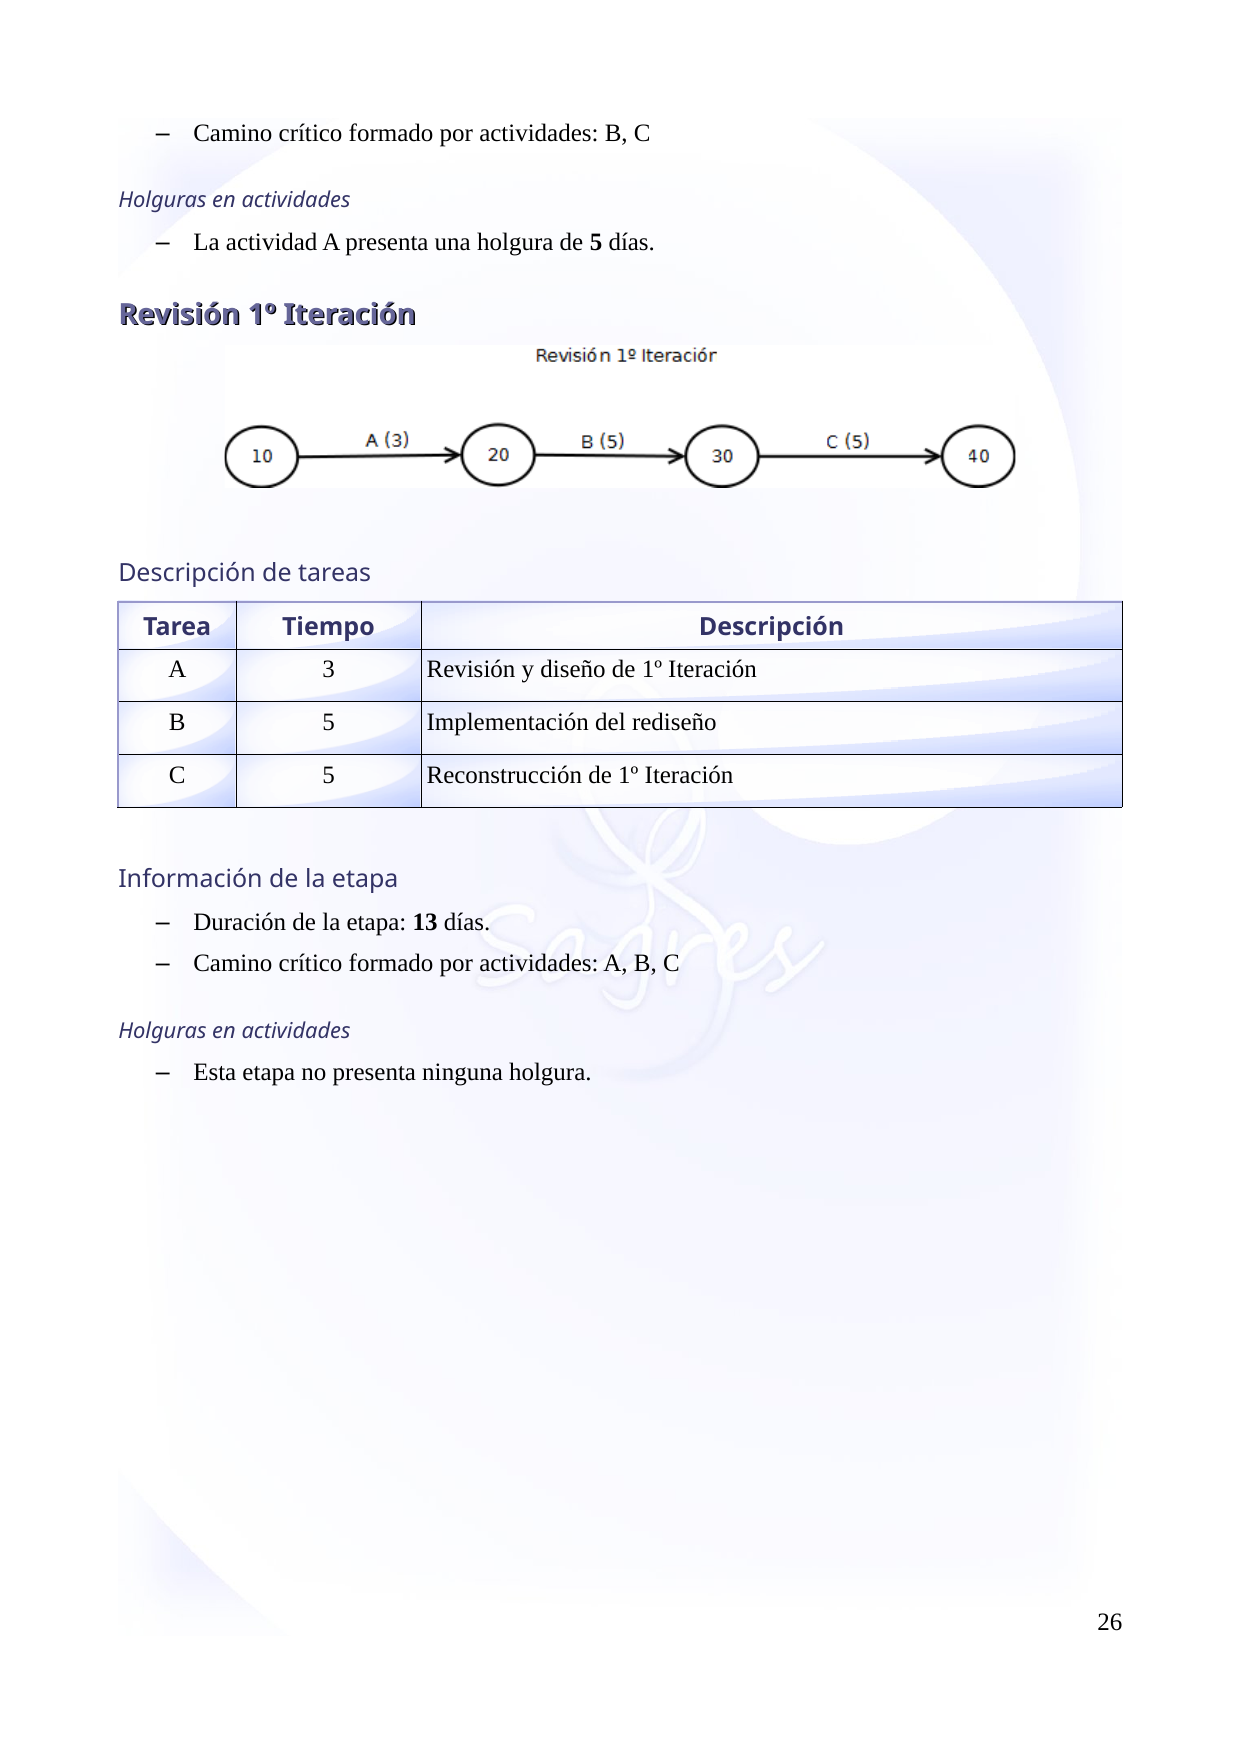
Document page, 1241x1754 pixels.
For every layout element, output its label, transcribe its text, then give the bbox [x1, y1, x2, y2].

subtitle Información de la etapa [118, 861, 1122, 895]
picture [118, 895, 1122, 1015]
table_header Tiempo [237, 603, 421, 648]
table_cell Implementación del rediseño [422, 702, 1122, 754]
table_cell B [119, 702, 236, 754]
subtitle Holguras en actividades [118, 184, 1122, 214]
picture [118, 808, 1122, 861]
list Camino crítico formado por actividades: B, C [156, 118, 1122, 147]
table_cell 5 [237, 702, 421, 754]
subtitle Revisión 1º Iteración [118, 293, 1122, 333]
table_cell C [119, 755, 236, 807]
table_header Tarea [119, 603, 236, 648]
picture [118, 118, 1122, 184]
table_cell 3 [237, 650, 421, 701]
subtitle Descripción de tareas [118, 554, 1122, 588]
table_cell Revisión y diseño de 1º Iteración [422, 650, 1122, 701]
picture [118, 588, 1122, 601]
table_cell A [119, 650, 236, 701]
subtitle Holguras en actividades [118, 1015, 1122, 1044]
list Esta etapa no presenta ninguna holgura. [156, 1057, 1122, 1086]
list La actividad A presenta una holgura de 5 días. [156, 227, 1122, 255]
table_cell 5 [237, 755, 421, 807]
list Duración de la etapa: 13 días. [156, 907, 1122, 936]
table_cell Reconstrucción de 1º Iteración [422, 755, 1122, 807]
list Camino crítico formado por actividades: A, B, C [156, 948, 1122, 977]
picture [118, 333, 1122, 554]
picture [118, 214, 1122, 293]
table_header Descripción [422, 603, 1122, 648]
picture [118, 1044, 1122, 1636]
